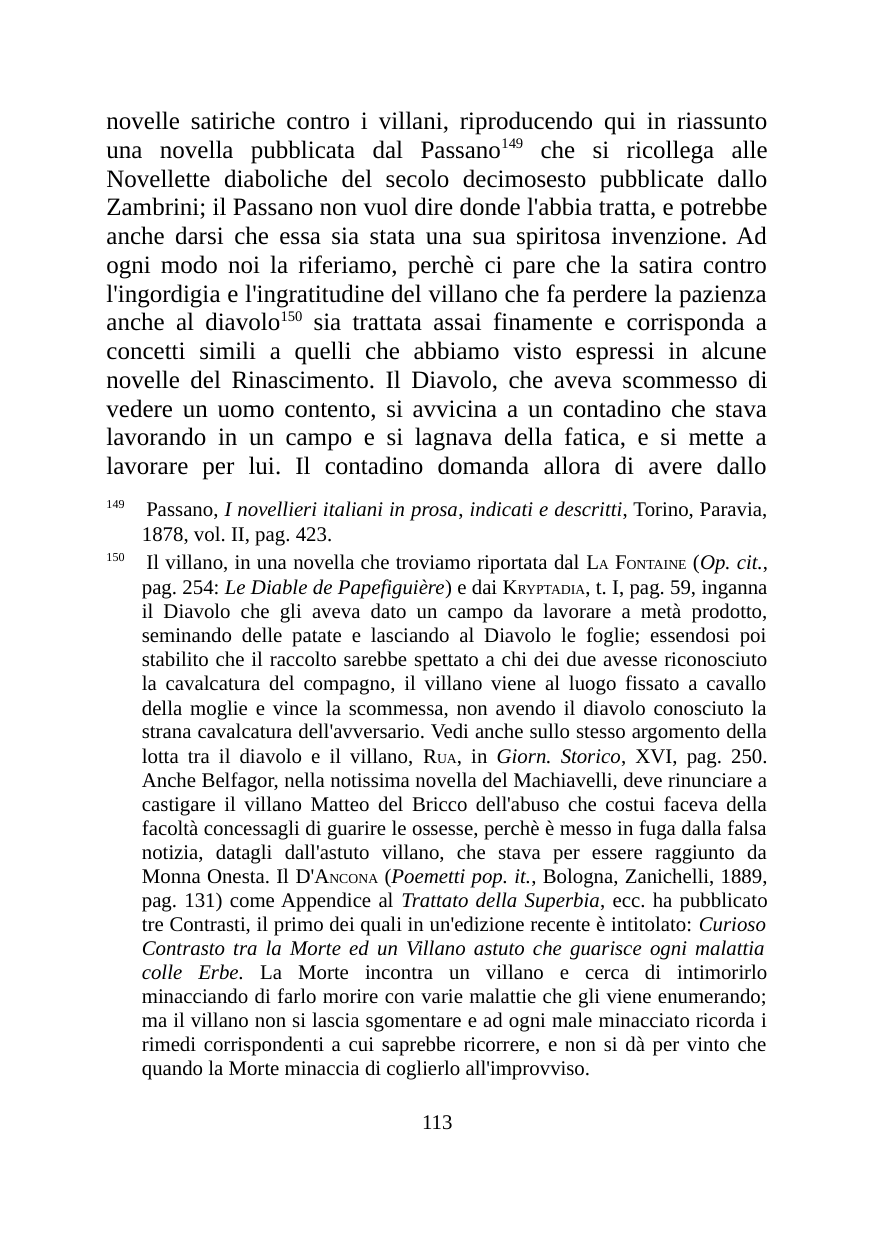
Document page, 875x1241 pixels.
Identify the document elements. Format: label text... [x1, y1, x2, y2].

text Passano, I novellieri italiani in prosa, indicati e descritti, Torino, Paravia, 1878, vol. II, pag. 423. [106, 493, 768, 546]
text Il villano, in una novella che troviamo riportata dal La Fontaine (Op. cit., pag. 254: Le Diable de Papefiguière) e dai Kryptadia, t. I, pag. 59, inganna il Diavolo che gli aveva dato un campo da lavorare a metà prodotto, seminando delle patate e lasciando al Diavolo le foglie; essendosi poi stabilito che il raccolto sarebbe spettato a chi dei due avesse riconosciuto la cavalcatura del compagno, il villano viene al luogo fissato a cavallo della moglie e vince la scommessa, non avendo il diavolo conosciuto la strana cavalcatura dell'avversario. Vedi anche sullo stesso argomento della lotta tra il diavolo e il villano, Rua, in Giorn. Storico, XVI, pag. 250. Anche Belfagor, nella notissima novella del Machiavelli, deve rinunciare a castigare il villano Matteo del Bricco dell'abuso che costui faceva della facoltà concessagli di guarire le ossesse, perchè è messo in fuga dalla falsa notizia, datagli dall'astuto villano, che stava per essere raggiunto da Monna Onesta. Il D'Ancona (Poemetti pop. it., Bologna, Zanichelli, 1889, pag. 131) come Appendice al Trattato della Superbia, ecc. ha pubblicato tre Contrasti, il primo dei quali in un'edizione recente è intitolato: Curioso Contrasto tra la Morte ed un Villano astuto che guarisce ogni malattia colle Erbe. La Morte incontra un villano e cerca di intimorirlo minacciando di farlo morire con varie malattie che gli viene enumerando; ma il villano non si lascia sgomentare e ad ogni male minacciato ricorda i rimedi corrispondenti a cui saprebbe ricorrere, e non si dà per vinto che quando la Morte minaccia di coglierlo all'improvviso. [106, 546, 768, 1080]
text novelle satiriche contro i villani, riproducendo qui in riassunto una novella pubblicata dal Passano che si ricollega alle Novellette diaboliche del secolo decimosesto pubblicate dallo Zambrini; il Passano non vuol dire donde l'abbia tratta, e potrebbe anche darsi che essa sia stata una sua spiritosa invenzione. Ad ogni modo noi la riferiamo, perchè ci pare che la satira contro l'ingordigia e l'ingratitudine del villano che fa perdere la pazienza anche al diavolo sia trattata assai finamente e corrisponda a concetti simili a quelli che abbiamo visto espressi in alcune novelle del Rinascimento. Il Diavolo, che aveva scommesso di vedere un uomo contento, si avvicina a un contadino che stava lavorando in un campo e si lagnava della fatica, e si mette a lavorare per lui. Il contadino domanda allora di avere dallo [106, 106, 768, 480]
